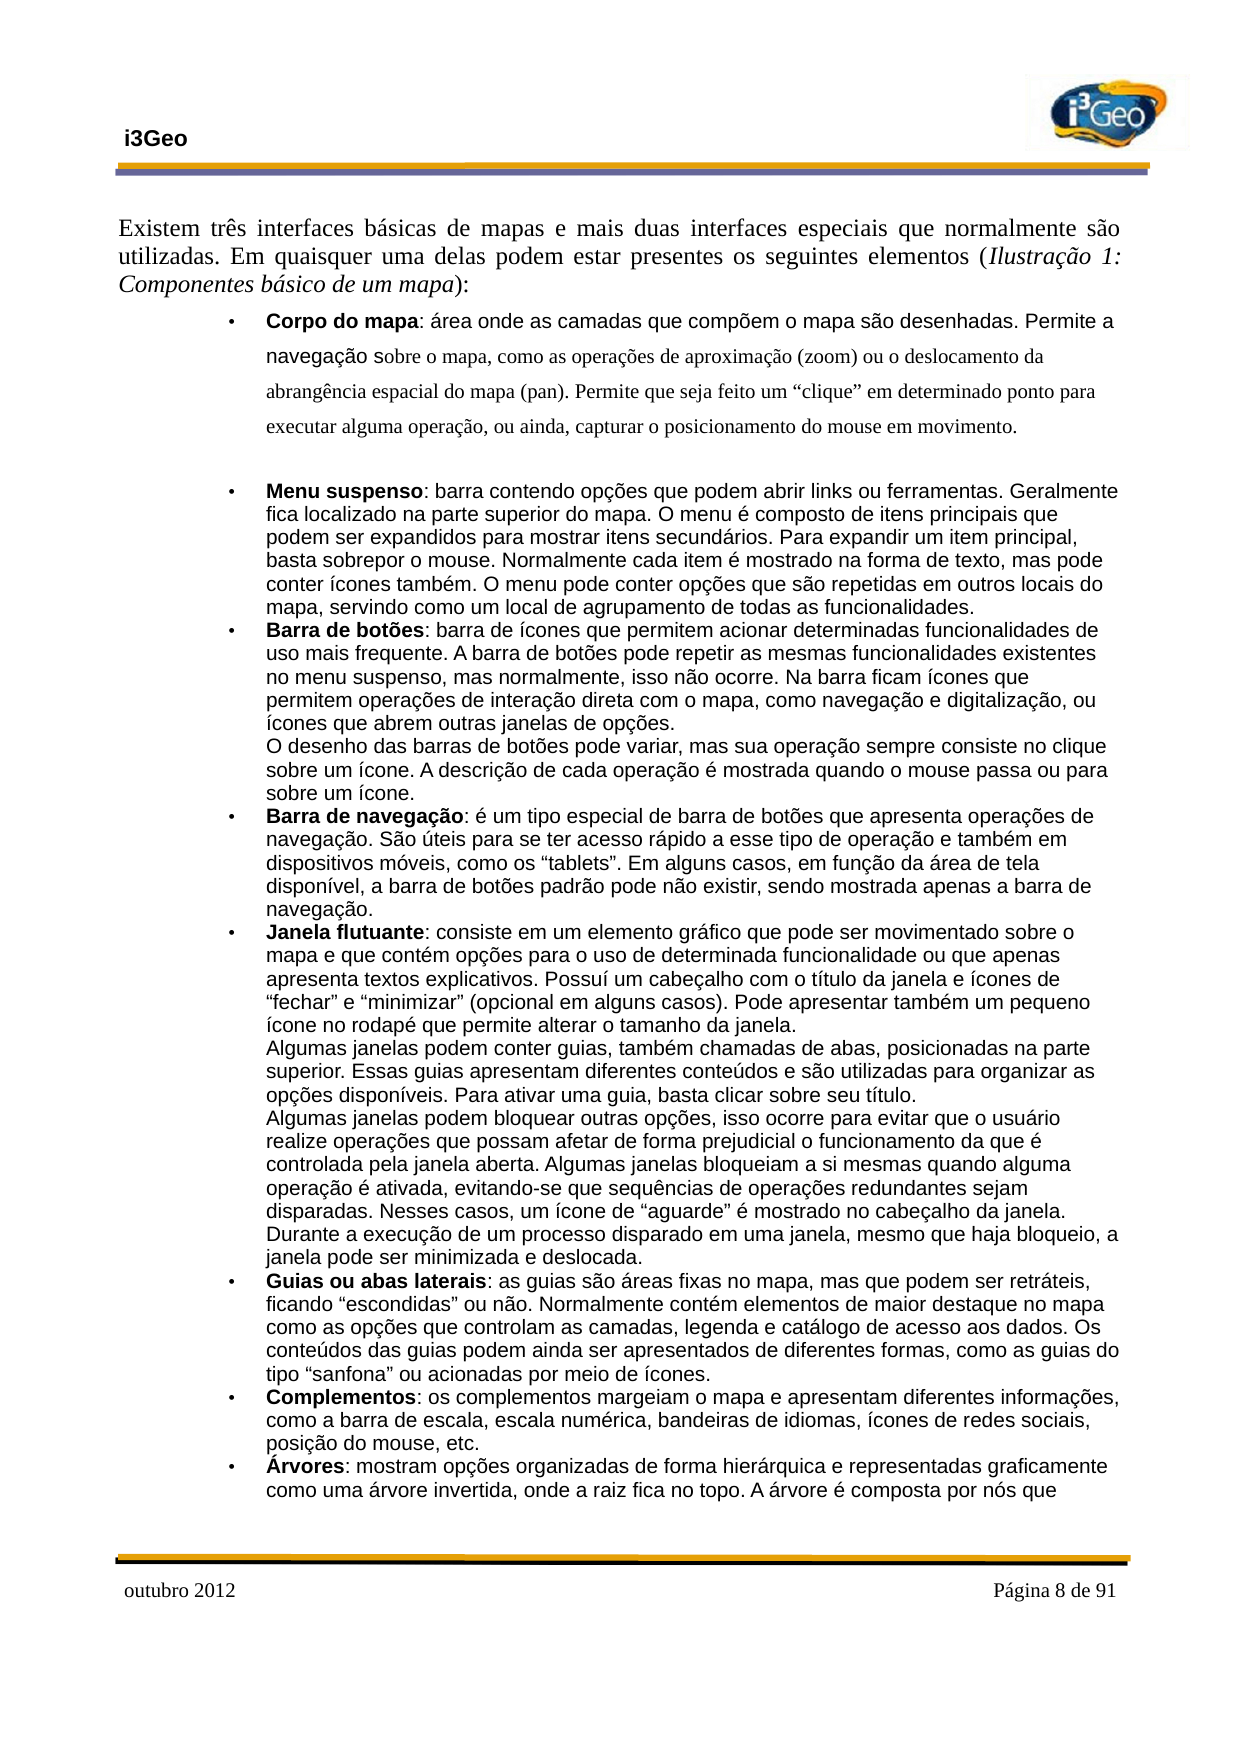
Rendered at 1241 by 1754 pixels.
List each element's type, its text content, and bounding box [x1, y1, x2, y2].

list Complementos: os complementos margeiam o mapa e apresentam diferentes informações, como a barra de escala, escala numérica, bandeiras de idiomas, ícones de redes sociais, posição do mouse, etc. [228, 1385, 1122, 1455]
list Barra de navegação: é um tipo especial de barra de botões que apresenta operações de navegação. São úteis para se ter acesso rápido a esse tipo de operação e também em dispositivos móveis, como os “tablets”. Em alguns casos, em função da área de tela disponível, a barra de botões padrão pode não existir, sendo mostrada apenas a barra de navegação. [228, 804, 1122, 921]
list Barra de botões: barra de ícones que permitem acionar determinadas funcionalidades de uso mais frequente. A barra de botões pode repetir as mesmas funcionalidades existentes no menu suspenso, mas normalmente, isso não ocorre. Na barra ficam ícones que permitem operações de interação direta com o mapa, como navegação e digitalização, ou ícones que abrem outras janelas de opções. [228, 619, 1122, 735]
list Corpo do mapa: área onde as camadas que compõem o mapa são desenhadas. Permite a navegação sobre o mapa, como as operações de aproximação (zoom) ou o deslocamento da abrangência espacial do mapa (pan). Permite que seja feito um “clique” em determinado ponto para executar alguma operação, ou ainda, capturar o posicionamento do mouse em movimento. [228, 310, 1122, 438]
list Menu suspenso: barra contendo opções que podem abrir links ou ferramentas. Geralmente fica localizado na parte superior do mapa. O menu é composto de itens principais que podem ser expandidos para mostrar itens secundários. Para expandir um item principal, basta sobrepor o mouse. Normalmente cada item é mostrado na forma de texto, mas pode conter ícones também. O menu pode conter opções que são repetidas em outros locais do mapa, servindo como um local de agrupamento de todas as funcionalidades. [228, 479, 1122, 619]
list Durante a execução de um processo disparado em uma janela, mesmo que haja bloqueio, a janela pode ser minimizada e deslocada. [228, 1223, 1122, 1269]
list O desenho das barras de botões pode variar, mas sua operação sempre consiste no clique sobre um ícone. A descrição de cada operação é mostrada quando o mouse passa ou para sobre um ícone. [228, 735, 1122, 804]
list Algumas janelas podem bloquear outras opções, isso ocorre para evitar que o usuário realize operações que possam afetar de forma prejudicial o funcionamento da que é controlada pela janela aberta. Algumas janelas bloqueiam a si mesmas quando alguma operação é ativada, evitando-se que sequências de operações redundantes sejam disparadas. Nesses casos, um ícone de “aguarde” é mostrado no cabeçalho da janela. [228, 1107, 1122, 1223]
list Árvores: mostram opções organizadas de forma hierárquica e representadas graficamente como uma árvore invertida, onde a raiz fica no topo. A árvore é composta por nós que [228, 1455, 1122, 1501]
picture [1025, 74, 1191, 151]
text Existem três interfaces básicas de mapas e mais duas interfaces especiais que normalmente são utilizadas. Em quaisquer uma delas podem estar presentes os seguintes elementos (Ilustração 1: Componentes básico de um mapa): [118, 214, 1122, 298]
list Algumas janelas podem conter guias, também chamadas de abas, posicionadas na parte superior. Essas guias apresentam diferentes conteúdos e são utilizadas para organizar as opções disponíveis. Para ativar uma guia, basta clicar sobre seu título. [228, 1037, 1122, 1107]
list Guias ou abas laterais: as guias são áreas fixas no mapa, mas que podem ser retráteis, ficando “escondidas” ou não. Normalmente contém elementos de maior destaque no mapa como as opções que controlam as camadas, legenda e catálogo de acesso aos dados. Os conteúdos das guias podem ainda ser apresentados de diferentes formas, como as guias do tipo “sanfona” ou acionadas por meio de ícones. [228, 1269, 1122, 1385]
list Janela flutuante: consiste em um elemento gráfico que pode ser movimentado sobre o mapa e que contém opções para o uso de determinada funcionalidade ou que apenas apresenta textos explicativos. Possuí um cabeçalho com o título da janela e ícones de “fechar” e “minimizar” (opcional em alguns casos). Pode apresentar também um pequeno ícone no rodapé que permite alterar o tamanho da janela. [228, 921, 1122, 1037]
